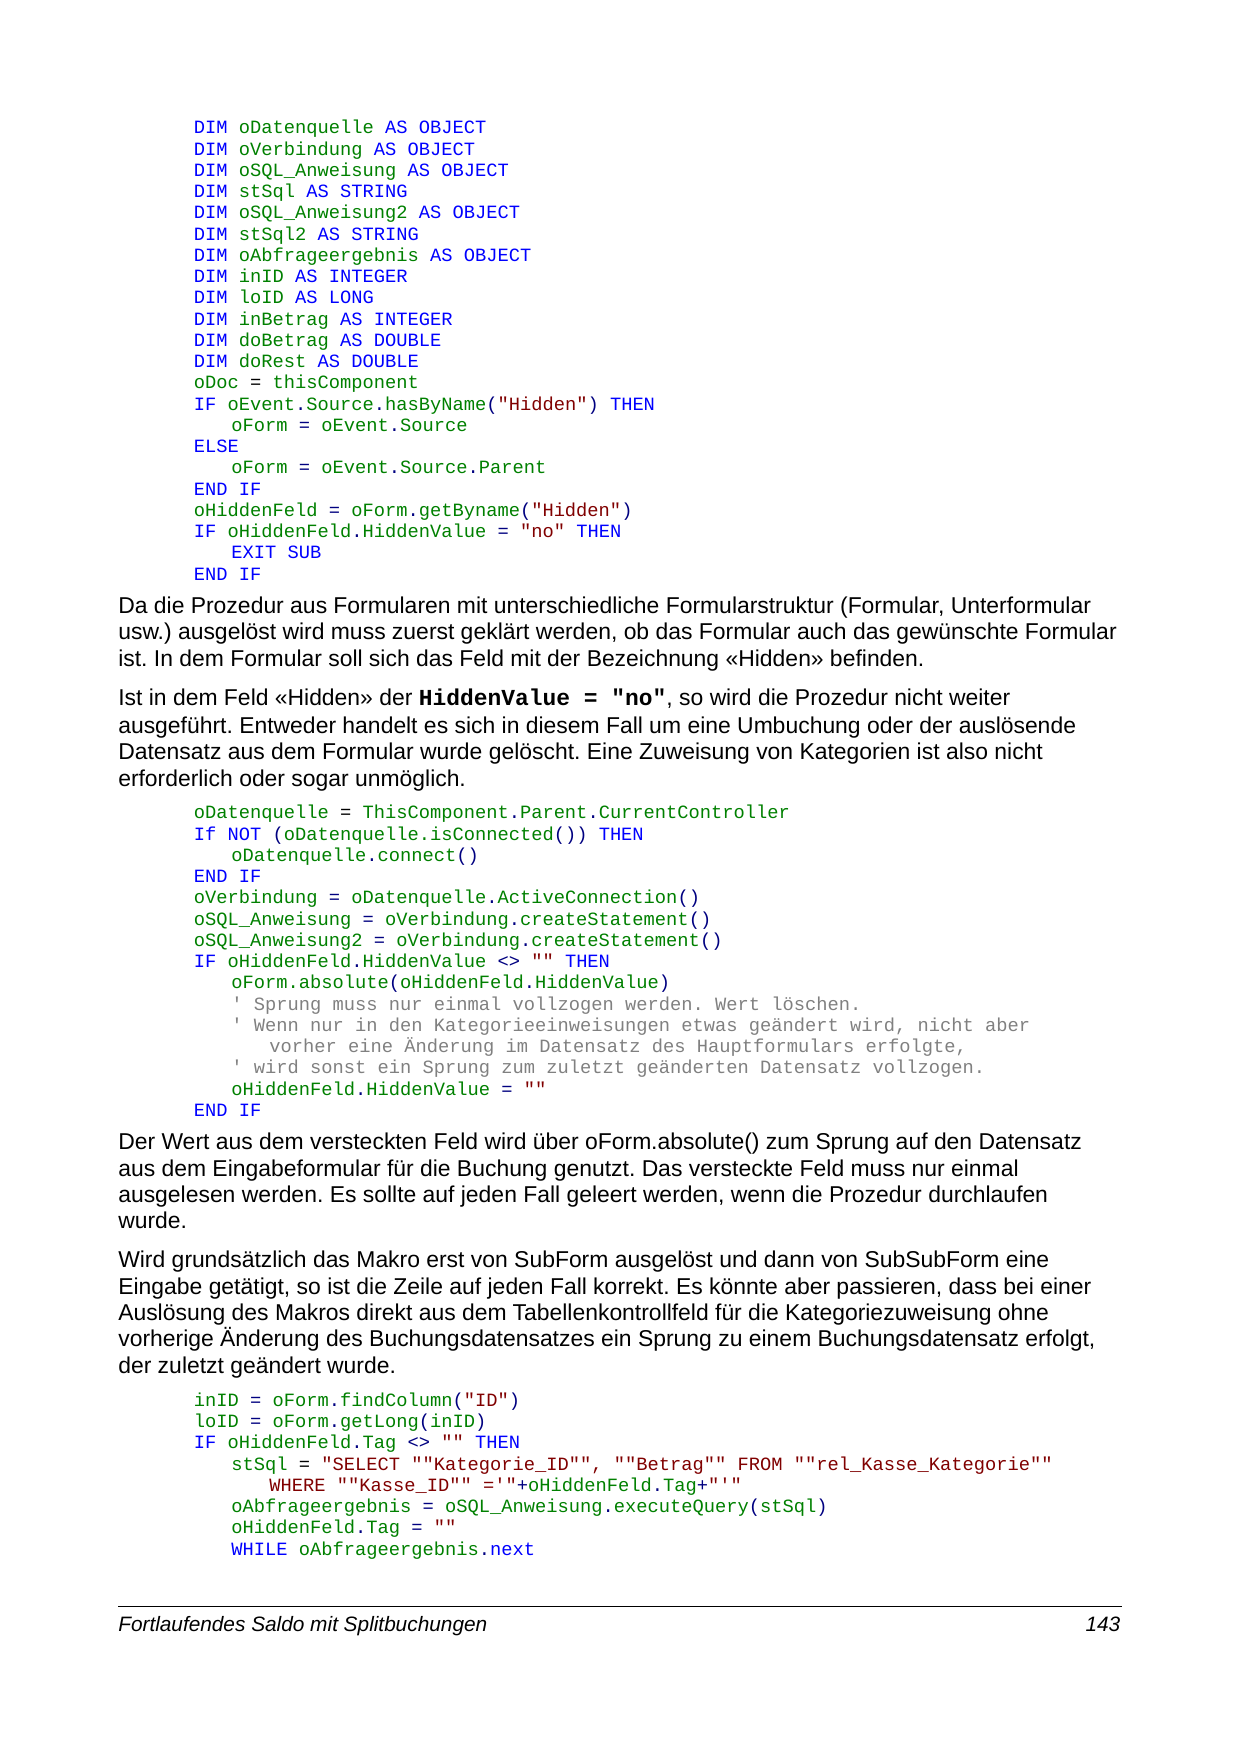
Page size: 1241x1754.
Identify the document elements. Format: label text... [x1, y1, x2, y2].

text EXIT SUB [156, 543, 1122, 564]
text Ist in dem Feld «Hidden» der HiddenValue = "no", so wird die Prozedur nicht weiter ausgeführt. Entweder handelt es sich in diesem Fall um eine Umbuchung oder der auslösende Datensatz aus dem Formular wurde gelöscht. Eine Zuweisung von Kategorien ist also nicht erforderlich oder sogar unmöglich. [118, 683, 1122, 791]
text DIM oSQL_Anweisung2 AS OBJECT [156, 203, 1122, 224]
text oSQL_Anweisung = oVerbindung.createStatement() [156, 909, 1122, 931]
text oVerbindung = oDatenquelle.ActiveConnection() [156, 888, 1122, 909]
text IF oHiddenFeld.HiddenValue <> "" THEN [156, 952, 1122, 973]
text IF oHiddenFeld.Tag <> "" THEN [156, 1433, 1122, 1454]
text DIM inBetrag AS INTEGER [156, 309, 1122, 331]
text If NOT (oDatenquelle.isConnected()) THEN [156, 824, 1122, 846]
text oForm.absolute(oHiddenFeld.HiddenValue) [156, 973, 1122, 994]
text oDatenquelle = ThisComponent.Parent.CurrentController [156, 803, 1122, 824]
text Wird grundsätzlich das Makro erst von SubForm ausgelöst und dann von SubSubForm eine Eingabe getätigt, so ist die Zeile auf jeden Fall korrekt. Es könnte aber passieren, dass bei einer Auslösung des Makros direkt aus dem Tabellenkontrollfeld für die Kategoriezuweisung ohne vorherige Änderung des Buchungsdatensatzes ein Sprung zu einem Buchungsdatensatz erfolgt, der zuletzt geändert wurde. [118, 1246, 1122, 1378]
text ' wird sonst ein Sprung zum zuletzt geänderten Datensatz vollzogen. [156, 1058, 1122, 1079]
text DIM oAbfrageergebnis AS OBJECT [156, 246, 1122, 267]
text WHILE oAbfrageergebnis.next [156, 1539, 1122, 1561]
text oAbfrageergebnis = oSQL_Anweisung.executeQuery(stSql) [156, 1497, 1122, 1518]
text DIM stSql2 AS STRING [156, 224, 1122, 246]
text DIM stSql AS STRING [156, 182, 1122, 203]
text WHERE ""Kasse_ID"" ='"+oHiddenFeld.Tag+"'" [156, 1476, 1122, 1497]
text END IF [156, 479, 1122, 501]
text DIM doRest AS DOUBLE [156, 352, 1122, 373]
text oHiddenFeld.Tag = "" [156, 1518, 1122, 1539]
text oSQL_Anweisung2 = oVerbindung.createStatement() [156, 931, 1122, 952]
text ' Sprung muss nur einmal vollzogen werden. Wert löschen. [156, 994, 1122, 1016]
text DIM loID AS LONG [156, 288, 1122, 309]
text vorher eine Änderung im Datensatz des Hauptformulars erfolgte, [156, 1037, 1122, 1058]
text DIM doBetrag AS DOUBLE [156, 331, 1122, 352]
text IF oHiddenFeld.HiddenValue = "no" THEN [156, 522, 1122, 543]
text ' Wenn nur in den Kategorieeinweisungen etwas geändert wird, nicht aber [156, 1016, 1122, 1037]
text IF oEvent.Source.hasByName("Hidden") THEN [156, 394, 1122, 416]
text END IF [156, 867, 1122, 888]
text oDoc = thisComponent [156, 373, 1122, 394]
text END IF [156, 564, 1122, 586]
text oHiddenFeld = oForm.getByname("Hidden") [156, 501, 1122, 522]
text Da die Prozedur aus Formularen mit unterschiedliche Formularstruktur (Formular, Unterformular usw.) ausgelöst wird muss zuerst geklärt werden, ob das Formular auch das gewünschte Formular ist. In dem Formular soll sich das Feld mit der Bezeichnung «Hidden» befinden. [118, 592, 1122, 671]
text DIM inID AS INTEGER [156, 267, 1122, 288]
text loID = oForm.getLong(inID) [156, 1412, 1122, 1433]
text DIM oSQL_Anweisung AS OBJECT [156, 161, 1122, 182]
text DIM oDatenquelle AS OBJECT [156, 118, 1122, 139]
text ELSE [156, 437, 1122, 458]
text END IF [156, 1101, 1122, 1122]
text oHiddenFeld.HiddenValue = "" [156, 1079, 1122, 1101]
text stSql = "SELECT ""Kategorie_ID"", ""Betrag"" FROM ""rel_Kasse_Kategorie"" [156, 1454, 1122, 1476]
text oDatenquelle.connect() [156, 846, 1122, 867]
text oForm = oEvent.Source [156, 416, 1122, 437]
text DIM oVerbindung AS OBJECT [156, 139, 1122, 161]
text oForm = oEvent.Source.Parent [156, 458, 1122, 479]
text Der Wert aus dem versteckten Feld wird über oForm.absolute() zum Sprung auf den Datensatz aus dem Eingabeformular für die Buchung genutzt. Das versteckte Feld muss nur einmal ausgelesen werden. Es sollte auf jeden Fall geleert werden, wenn die Prozedur durchlaufen wurde. [118, 1128, 1122, 1234]
text inID = oForm.findColumn("ID") [156, 1391, 1122, 1412]
